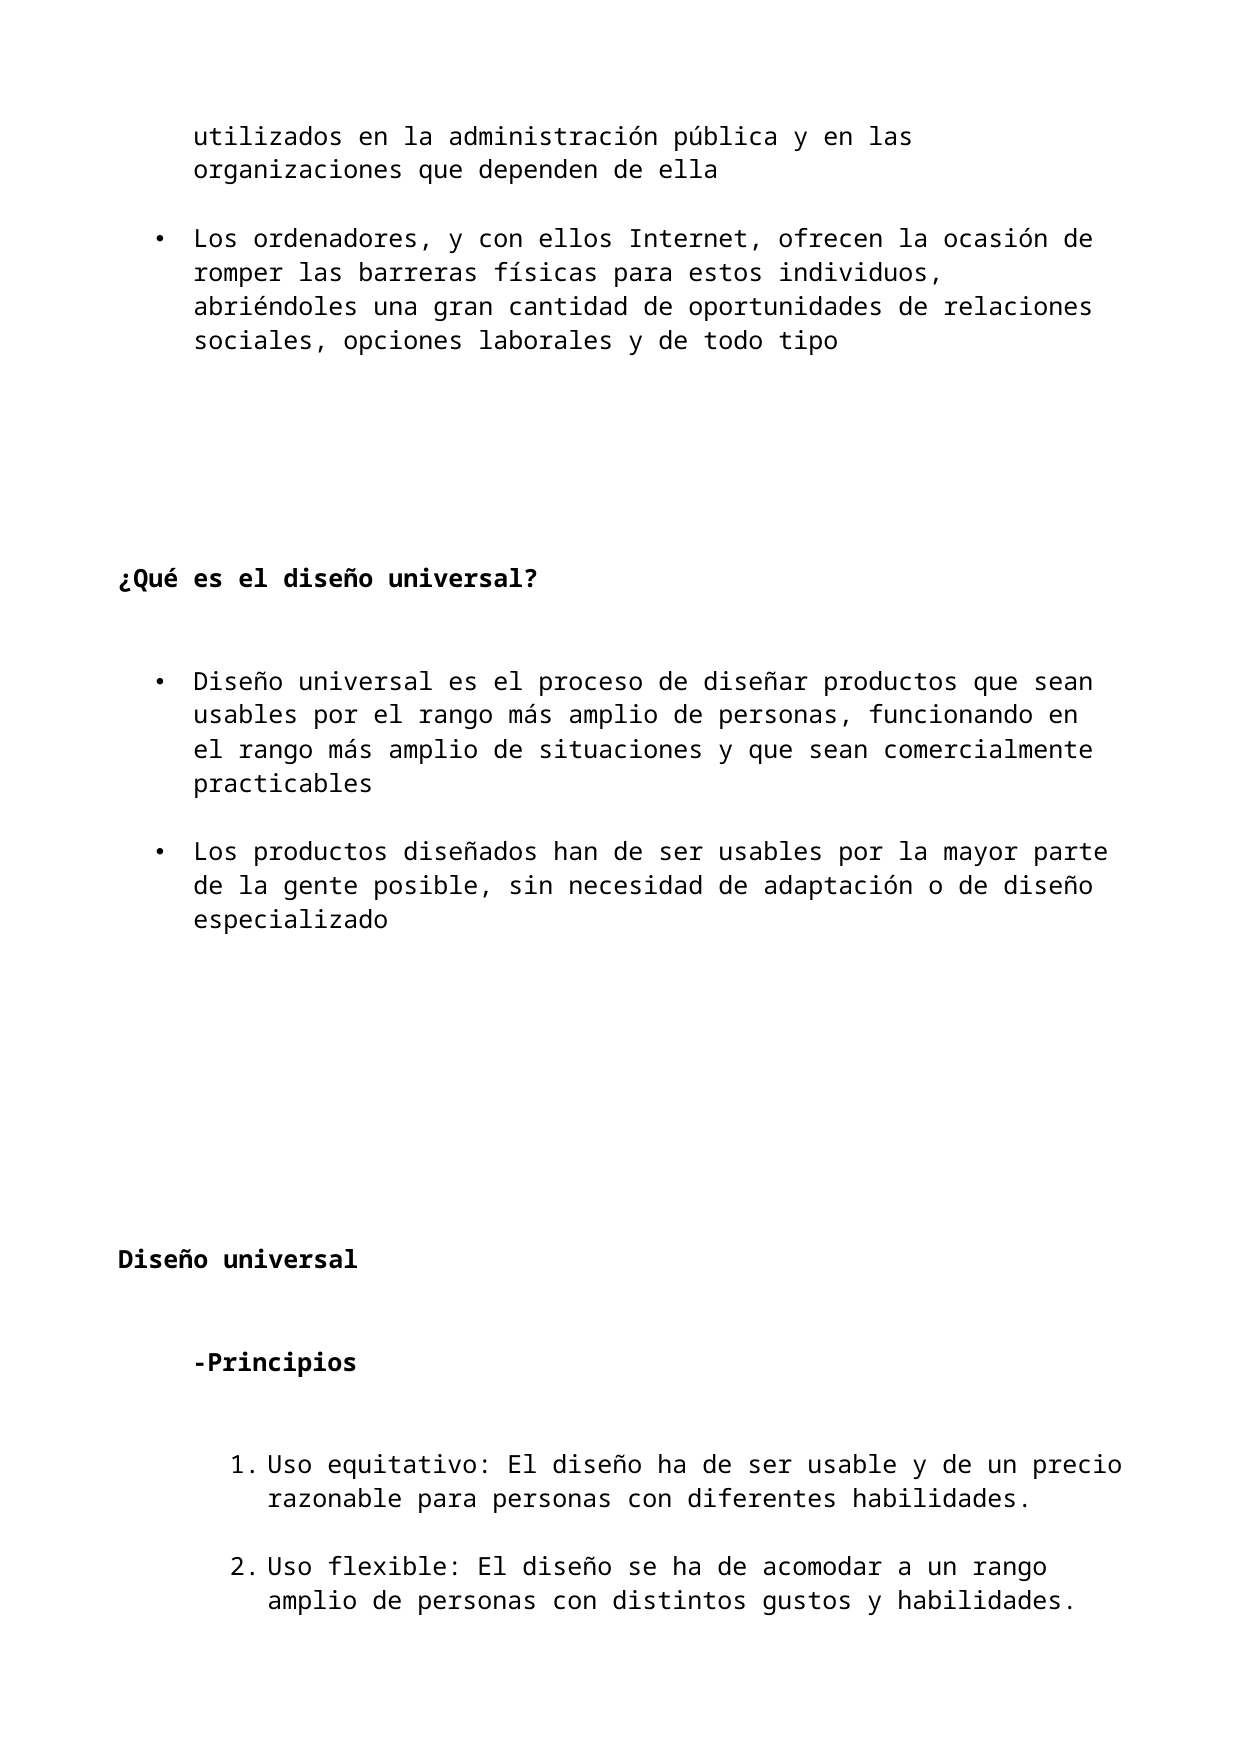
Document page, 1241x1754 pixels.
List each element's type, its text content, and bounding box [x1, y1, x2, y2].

list Uso flexible: El diseño se ha de acomodar a un rango amplio de personas con distintos gustos y habilidades. [229, 1549, 1122, 1617]
list Los ordenadores, y con ellos Internet, ofrecen la ocasión de romper las barreras físicas para estos individuos, abriéndoles una gran cantidad de oportunidades de relaciones sociales, opciones laborales y de todo tipo [156, 220, 1122, 357]
text Diseño universal [118, 1242, 1122, 1276]
list Los productos diseñados han de ser usables por la mayor parte de la gente posible, sin necesidad de adaptación o de diseño especializado [156, 833, 1122, 936]
list Uso equitativo: El diseño ha de ser usable y de un precio razonable para personas con diferentes habilidades. [229, 1447, 1122, 1515]
list Diseño universal es el proceso de diseñar productos que sean usables por el rango más amplio de personas, funcionando en el rango más amplio de situaciones y que sean comercialmente practicables [156, 663, 1122, 799]
list utilizados en la administración pública y en las organizaciones que dependen de ella [156, 118, 1122, 186]
text ¿Qué es el diseño universal? [118, 561, 1122, 595]
text -Principios [118, 1344, 1122, 1378]
